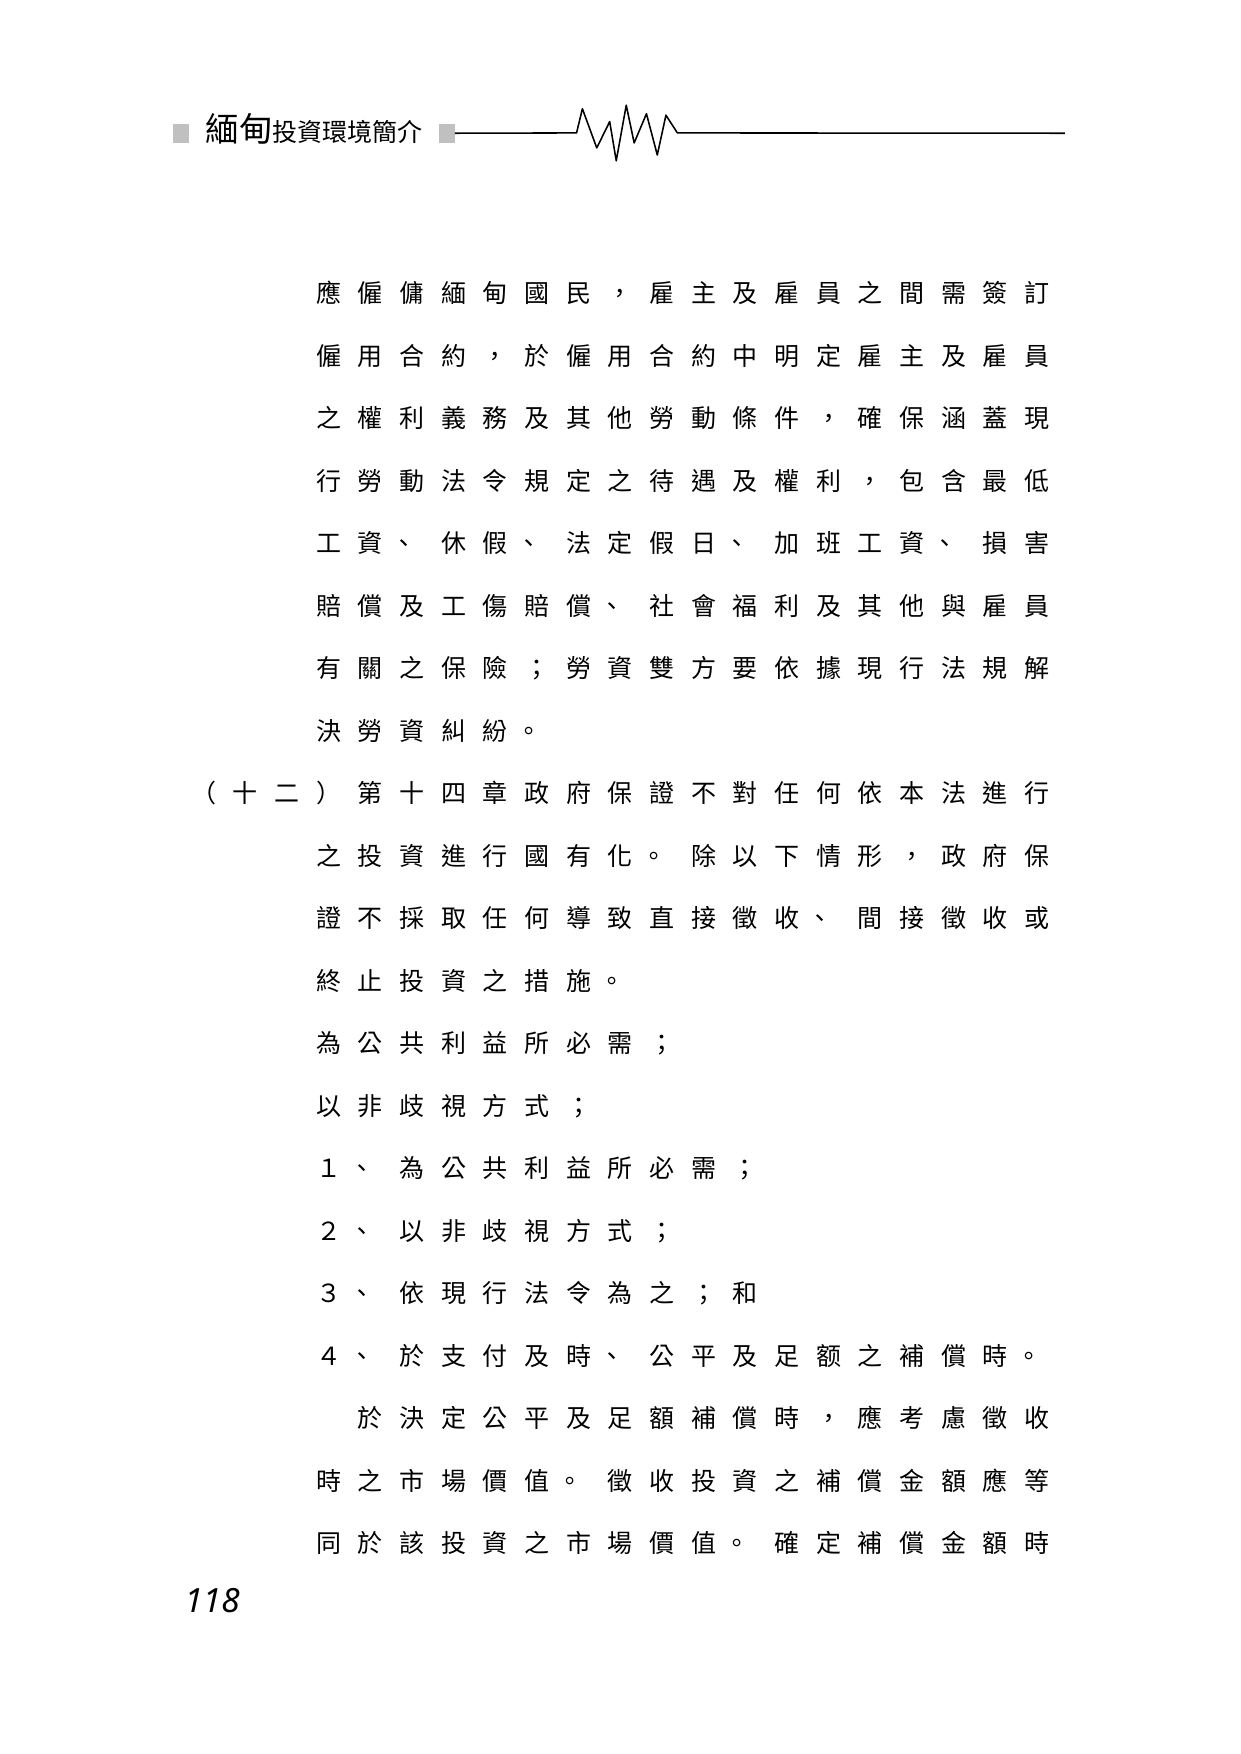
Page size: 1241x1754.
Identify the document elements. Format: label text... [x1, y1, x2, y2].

text 以非歧視方式； [284, 1063, 1058, 1125]
text １、為公共利益所必需； [284, 1125, 1058, 1188]
text 於決定公平及足額補償時，應考慮徵收時之市場價值。徵收投資之補償金額應等同於該投資之市場價值。確定補償金額時 [284, 1375, 1058, 1563]
text ４、於支付及時、公平及足额之補償時。 [284, 1313, 1058, 1375]
text ３、依現行法令為之；和 [284, 1250, 1058, 1313]
text （十二）第十四章政府保證不對任何依本法進行之投資進行國有化。除以下情形，政府保證不採取任何導致直接徵收、間接徵收或終止投資之措施。 [183, 750, 1058, 1000]
text 為公共利益所必需； [284, 1000, 1058, 1063]
text 應僱傭緬甸國民，雇主及雇員之間需簽訂僱用合約，於僱用合約中明定雇主及雇員之權利義務及其他勞動條件，確保涵蓋現行勞動法令規定之待遇及權利，包含最低工資、休假、法定假日、加班工資、損害賠償及工傷賠償、社會福利及其他與雇員有關之保險；勞資雙方要依據現行法規解決勞資糾紛。 [183, 250, 1058, 750]
text ２、以非歧視方式； [284, 1188, 1058, 1250]
